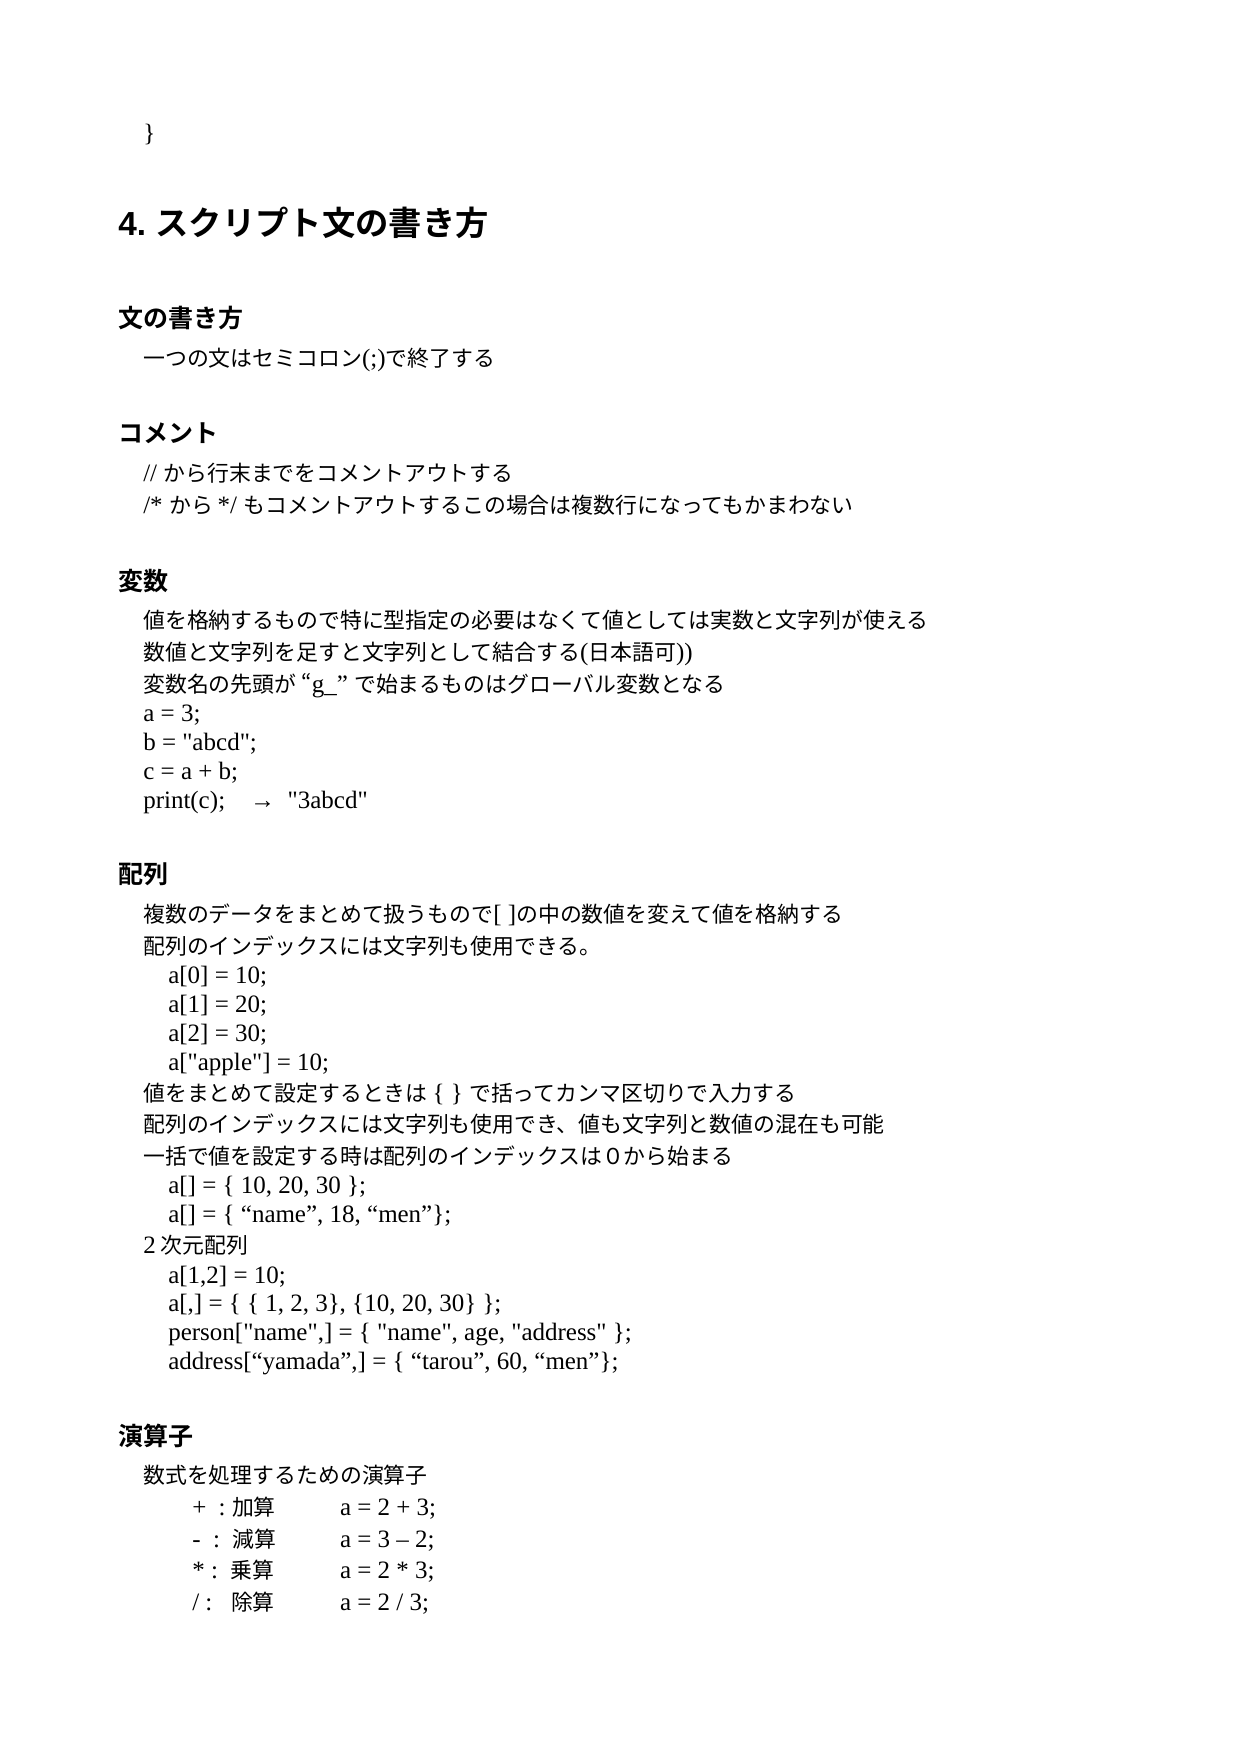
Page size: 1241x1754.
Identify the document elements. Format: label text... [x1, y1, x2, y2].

subtitle 配列 [118, 855, 1122, 891]
text 変数名の先頭が “g_” で始まるものはグローバル変数となる [118, 667, 1122, 698]
text 数値と文字列を足すと文字列として結合する(日本語可)) [118, 635, 1122, 667]
text 値を格納するもので特に型指定の必要はなくて値としては実数と文字列が使える [118, 603, 1122, 635]
subtitle 4. スクリプト文の書き方 [118, 196, 1122, 245]
text a[] = { 10, 20, 30 }; [118, 1171, 1122, 1199]
text a[,] = { { 1, 2, 3}, {10, 20, 30} }; [118, 1288, 1122, 1317]
text person["name",] = { "name", age, "address" }; [118, 1317, 1122, 1346]
text c = a + b; [118, 756, 1122, 785]
text 配列のインデックスには文字列も使用できる。 [118, 929, 1122, 961]
text a = 3; [118, 698, 1122, 727]
text print(c); → "3abcd" [118, 785, 1122, 813]
text 2次元配列 [118, 1228, 1122, 1260]
subtitle 演算子 [118, 1416, 1122, 1452]
text 一つの文はセミコロン(;)で終了する [118, 341, 1122, 373]
text a["apple"] = 10; [118, 1047, 1122, 1076]
text 複数のデータをまとめて扱うもので[ ]の中の数値を変えて値を格納する [118, 897, 1122, 929]
text 一括で値を設定する時は配列のインデックスは０から始まる [118, 1139, 1122, 1171]
text /* から */ もコメントアウトするこの場合は複数行になってもかまわない [118, 488, 1122, 520]
text // から行末までをコメントアウトする [118, 456, 1122, 488]
text 数式を処理するための演算子 [118, 1458, 1122, 1490]
text a[1,2] = 10; [118, 1260, 1122, 1288]
text address[“yamada”,] = { “tarou”, 60, “men”}; [118, 1346, 1122, 1375]
subtitle コメント [118, 414, 1122, 450]
text 値をまとめて設定するときは { } で括ってカンマ区切りで入力する [118, 1076, 1122, 1107]
text - : 減算 a = 3 – 2; [118, 1522, 1122, 1553]
text } [118, 118, 1122, 147]
text + : 加算 a = 2 + 3; [118, 1490, 1122, 1522]
text a[1] = 20; [118, 989, 1122, 1018]
text b = "abcd"; [118, 727, 1122, 756]
text a[0] = 10; [118, 961, 1122, 989]
subtitle 変数 [118, 561, 1122, 597]
subtitle 文の書き方 [118, 298, 1122, 335]
text a[] = { “name”, 18, “men”}; [118, 1199, 1122, 1228]
text 配列のインデックスには文字列も使用でき、値も文字列と数値の混在も可能 [118, 1107, 1122, 1139]
text a[2] = 30; [118, 1018, 1122, 1047]
text / : 除算 a = 2 / 3; [118, 1585, 1122, 1617]
text * : 乗算 a = 2 * 3; [118, 1553, 1122, 1585]
